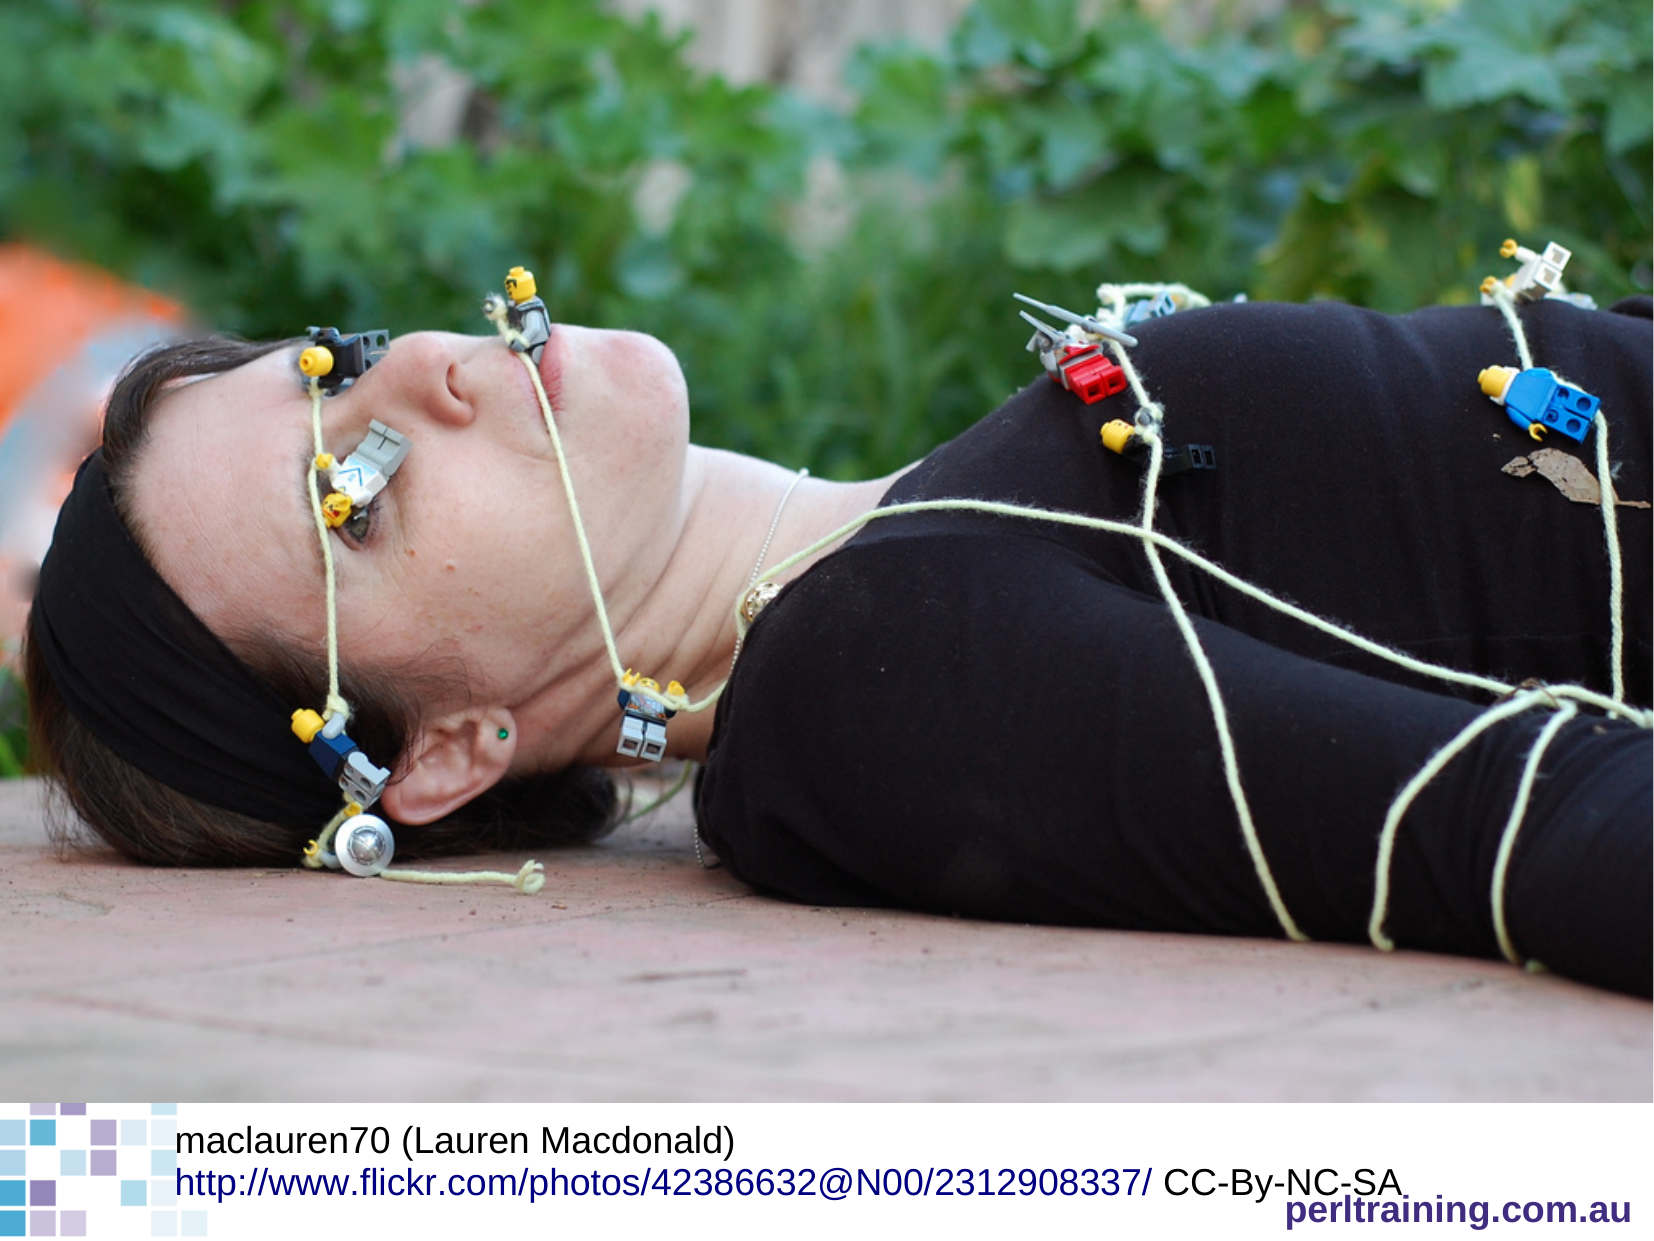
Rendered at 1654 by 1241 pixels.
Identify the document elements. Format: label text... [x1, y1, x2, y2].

picture [0, 0, 1654, 1241]
text_box maclauren70 (Lauren Macdonald) http://www.flickr.com/photos/42386632@N00/2312908337/ CC-By-NC-SA [159, 1111, 1418, 1211]
